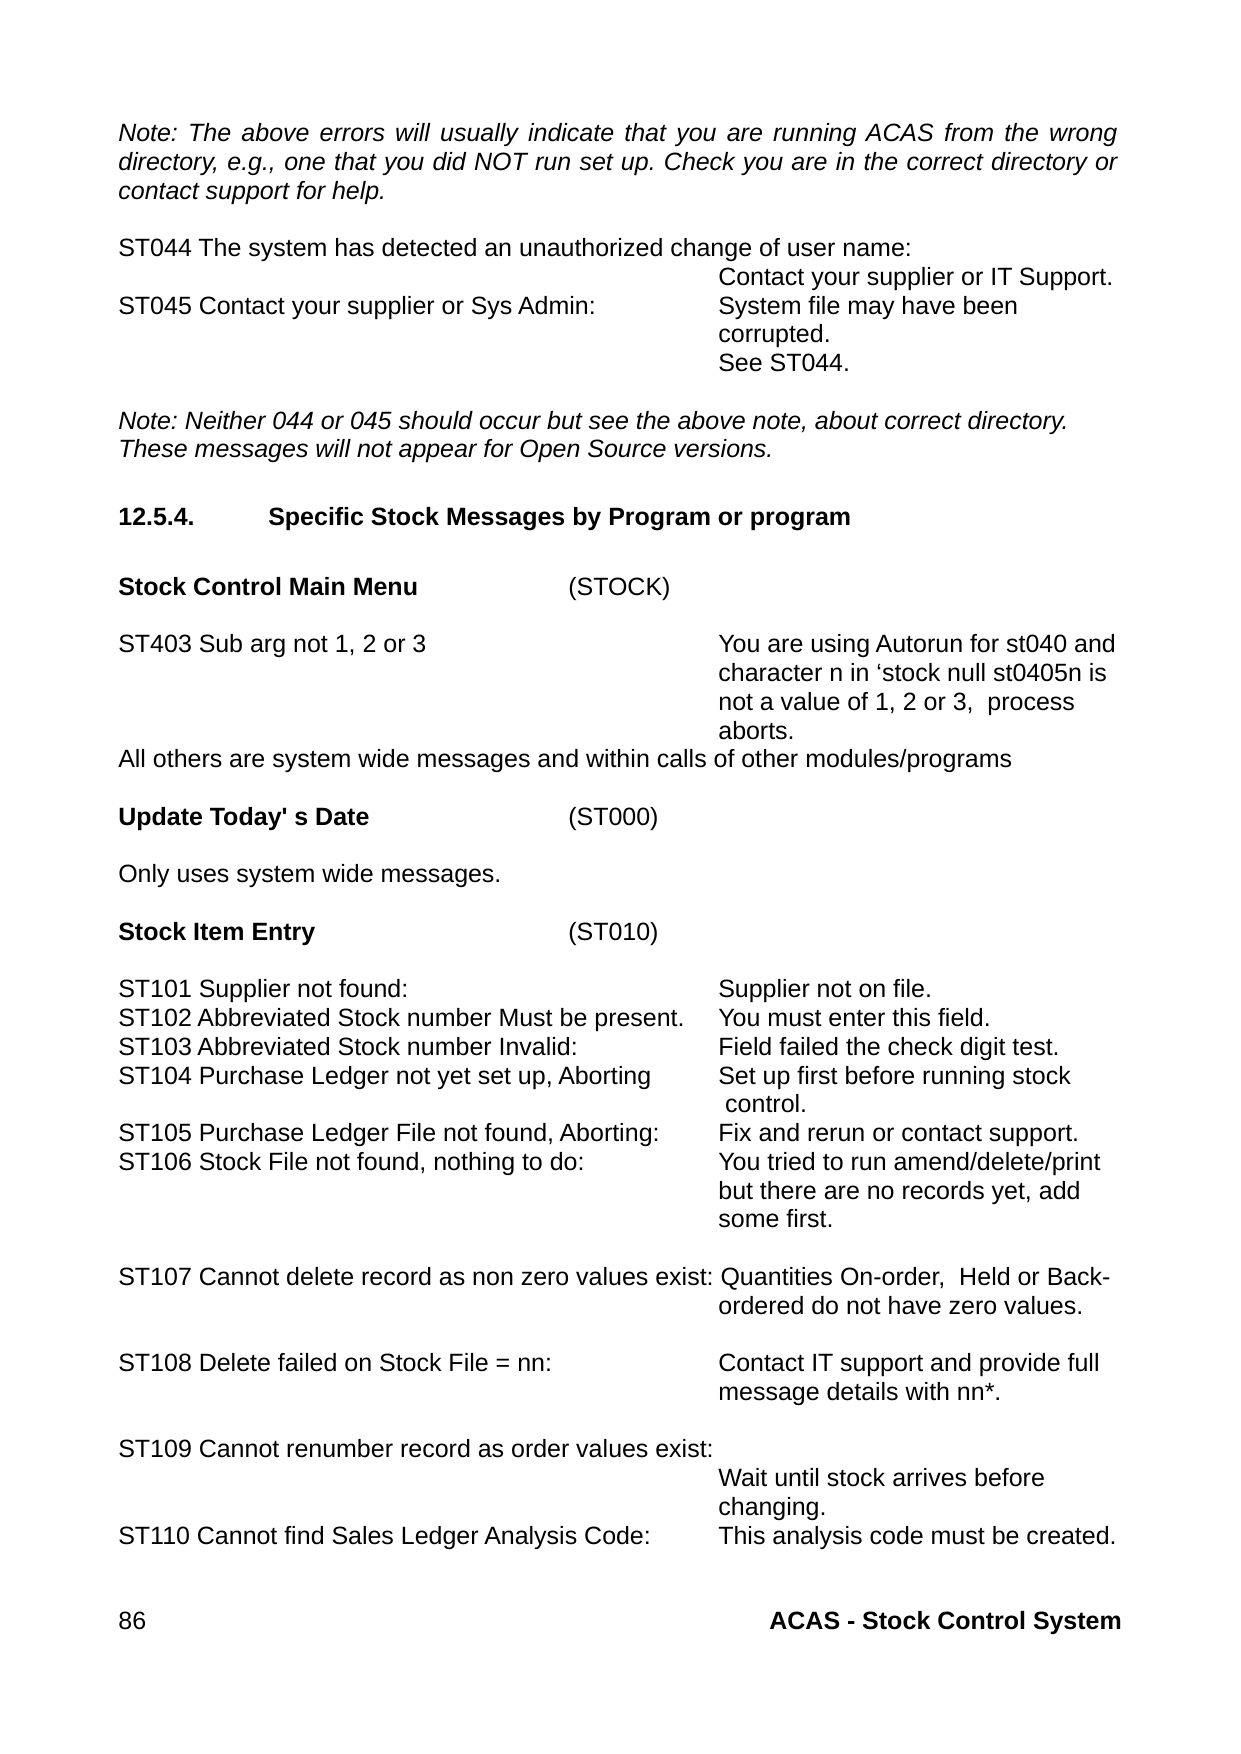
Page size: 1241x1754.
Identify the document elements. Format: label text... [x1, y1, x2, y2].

text ST403 Sub arg not 1, 2 or 3 You are using Autorun for st040 and [118, 629, 1122, 658]
text Stock Control Main Menu (STOCK) [118, 572, 1122, 601]
text ST103 Abbreviated Stock number Invalid: Field failed the check digit test. [118, 1032, 1122, 1061]
text ST045 Contact your supplier or Sys Admin: System file may have been [118, 291, 1122, 319]
text corrupted. [118, 319, 1122, 348]
text ST107 Cannot delete record as non zero values exist: Quantities On-order, Held or Back- ordered do not have zero values. [118, 1262, 1122, 1319]
text Contact your supplier or IT Support. [118, 262, 1122, 291]
text Wait until stock arrives before [118, 1463, 1122, 1492]
text Update Today' s Date (ST000) [118, 802, 1122, 831]
text ST044 The system has detected an unauthorized change of user name: [118, 233, 1122, 262]
text ST104 Purchase Ledger not yet set up, Aborting Set up first before running stock [118, 1061, 1122, 1089]
text These messages will not appear for Open Source versions. [118, 434, 1122, 463]
text aborts. [118, 716, 1122, 744]
text changing. [118, 1492, 1122, 1521]
text Only uses system wide messages. [118, 859, 1122, 888]
text Note: The above errors will usually indicate that you are running ACAS from the wrong directory, e.g., one that you did NOT run set up. Check you are in the correct directory or contact support for help. [118, 118, 1122, 204]
text ST102 Abbreviated Stock number Must be present. You must enter this field. [118, 1003, 1122, 1032]
text All others are system wide messages and within calls of other modules/programs [118, 744, 1122, 773]
text character n in ‘stock null st0405n is [118, 658, 1122, 687]
subtitle Specific Stock Messages by Program or program [118, 502, 1122, 531]
text message details with nn*. [118, 1377, 1122, 1406]
text ST105 Purchase Ledger File not found, Aborting: Fix and rerun or contact support. [118, 1118, 1122, 1147]
text Stock Item Entry (ST010) [118, 917, 1122, 946]
text ST108 Delete failed on Stock File = nn: Contact IT support and provide full [118, 1348, 1122, 1377]
text ST110 Cannot find Sales Ledger Analysis Code: This analysis code must be created. [118, 1521, 1122, 1549]
text but there are no records yet, add [118, 1176, 1122, 1204]
text not a value of 1, 2 or 3, process [118, 687, 1122, 716]
text ST101 Supplier not found: Supplier not on file. [118, 974, 1122, 1003]
text control. [118, 1089, 1122, 1118]
text Note: Neither 044 or 045 should occur but see the above note, about correct directory. [118, 406, 1122, 434]
text some first. [118, 1204, 1122, 1233]
text See ST044. [118, 348, 1122, 377]
text ST109 Cannot renumber record as order values exist: [118, 1434, 1122, 1463]
text ST106 Stock File not found, nothing to do: You tried to run amend/delete/print [118, 1147, 1122, 1176]
